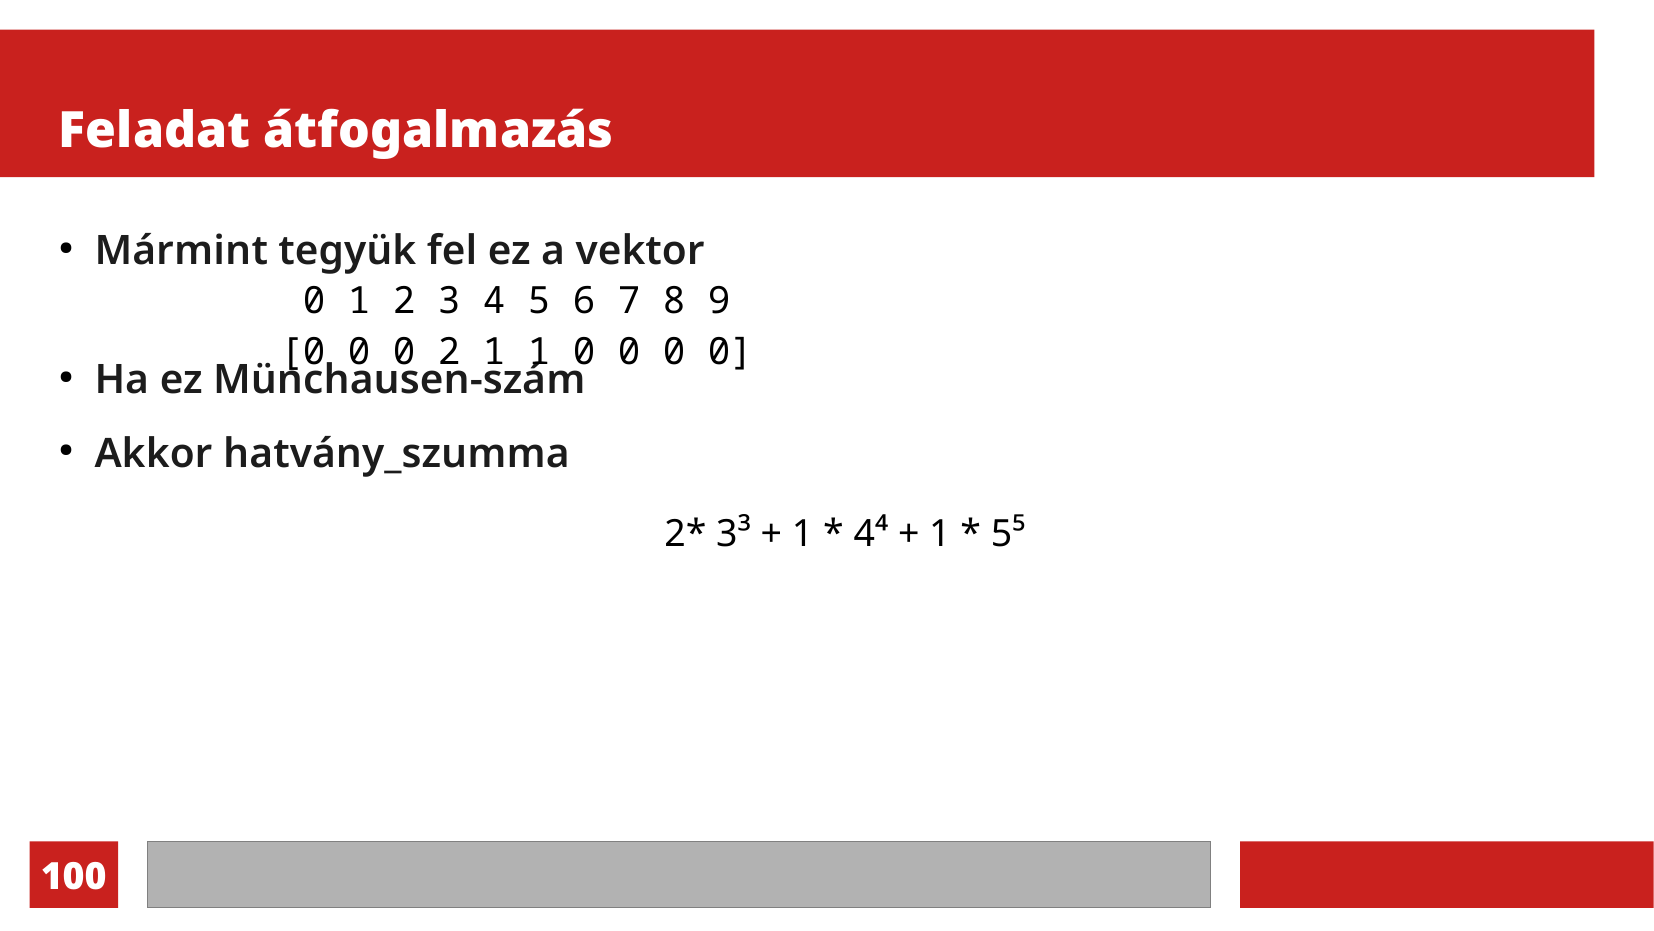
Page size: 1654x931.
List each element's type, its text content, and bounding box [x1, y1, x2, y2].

list Mármint tegyük fel ez a vektor Ha ez Münchausen-szám Akkor hatvány_szumma [59, 221, 1565, 739]
text_box 0 1 2 3 4 5 6 7 8 9 [0 0 0 2 1 1 0 0 0 0] [265, 265, 1241, 356]
title Feladat átfogalmazás [59, 44, 1595, 163]
text_box 2* 3³ + 1 * 4⁴ + 1 * 5⁵ [649, 498, 993, 561]
